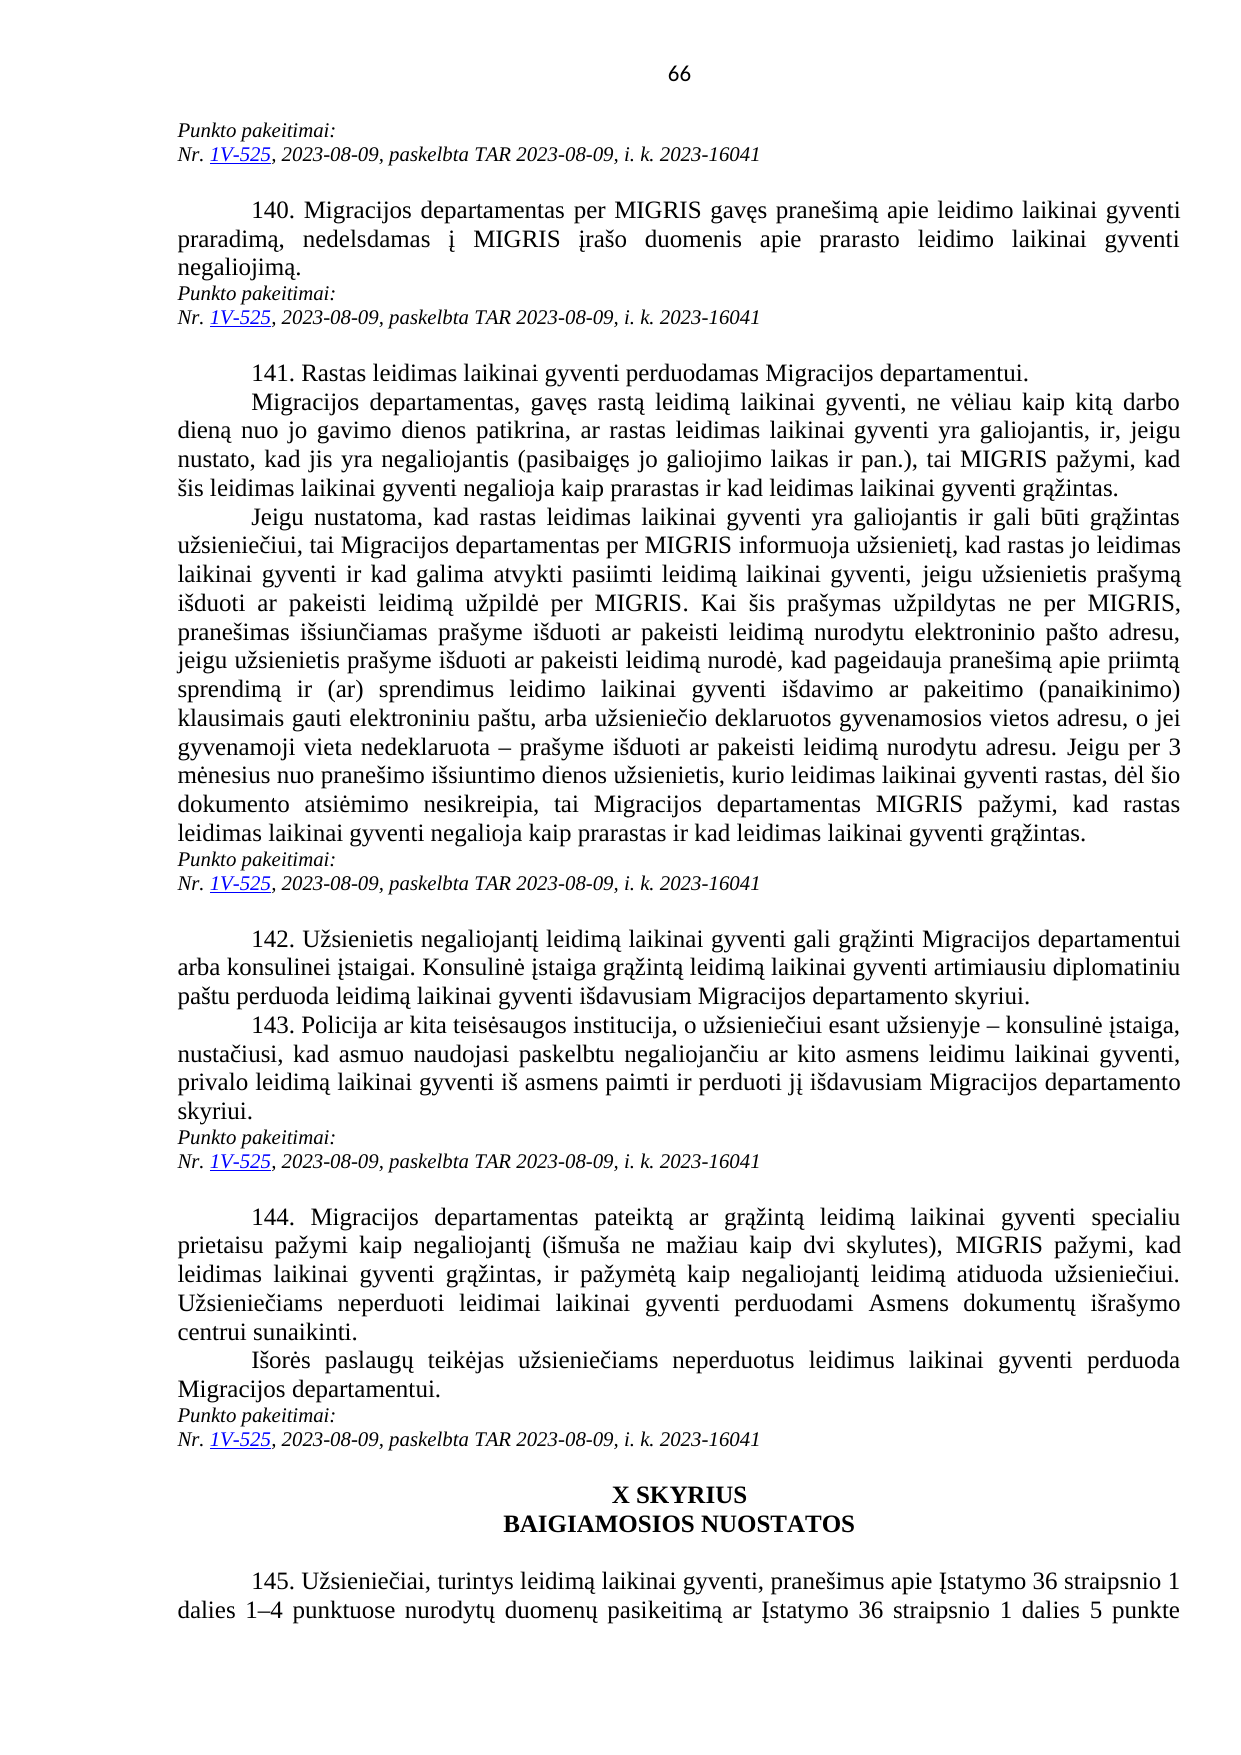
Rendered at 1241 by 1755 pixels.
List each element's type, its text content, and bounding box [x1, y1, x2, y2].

text X SKYRIUS [177, 1480, 1181, 1509]
text Migracijos departamentas, gavęs rastą leidimą laikinai gyventi, ne vėliau kaip kitą darbo dieną nuo jo gavimo dienos patikrina, ar rastas leidimas laikinai gyventi yra galiojantis, ir, jeigu nustato, kad jis yra negaliojantis (pasibaigęs jo galiojimo laikas ir pan.), tai MIGRIS pažymi, kad šis leidimas laikinai gyventi negalioja kaip prarastas ir kad leidimas laikinai gyventi grąžintas. [177, 387, 1181, 502]
text 143. Policija ar kita teisėsaugos institucija, o užsieniečiui esant užsienyje – konsulinė įstaiga, nustačiusi, kad asmuo naudojasi paskelbtu negaliojančiu ar kito asmens leidimu laikinai gyventi, privalo leidimą laikinai gyventi iš asmens paimti ir perduoti jį išdavusiam Migracijos departamento skyriui. [177, 1010, 1181, 1125]
text BAIGIAMOSIOS NUOSTATOS [177, 1509, 1181, 1537]
text Punkto pakeitimai: [177, 281, 1181, 305]
text Punkto pakeitimai: [177, 847, 1181, 871]
text Punkto pakeitimai: [177, 1125, 1181, 1149]
text Punkto pakeitimai: [177, 118, 1181, 142]
text Nr. 1V-525, 2023-08-09, paskelbta TAR 2023-08-09, i. k. 2023-16041 [177, 1149, 1181, 1173]
text 140. Migracijos departamentas per MIGRIS gavęs pranešimą apie leidimo laikinai gyventi praradimą, nedelsdamas į MIGRIS įrašo duomenis apie prarasto leidimo laikinai gyventi negaliojimą. [177, 195, 1181, 281]
text 142. Užsienietis negaliojantį leidimą laikinai gyventi gali grąžinti Migracijos departamentui arba konsulinei įstaigai. Konsulinė įstaiga grąžintą leidimą laikinai gyventi artimiausiu diplomatiniu paštu perduoda leidimą laikinai gyventi išdavusiam Migracijos departamento skyriui. [177, 924, 1181, 1010]
text Punkto pakeitimai: [177, 1403, 1181, 1427]
text 141. Rastas leidimas laikinai gyventi perduodamas Migracijos departamentui. [177, 358, 1181, 387]
text 144. Migracijos departamentas pateiktą ar grąžintą leidimą laikinai gyventi specialiu prietaisu pažymi kaip negaliojantį (išmuša ne mažiau kaip dvi skylutes), MIGRIS pažymi, kad leidimas laikinai gyventi grąžintas, ir pažymėtą kaip negaliojantį leidimą atiduoda užsieniečiui. Užsieniečiams neperduoti leidimai laikinai gyventi perduodami Asmens dokumentų išrašymo centrui sunaikinti. [177, 1202, 1181, 1346]
text Nr. 1V-525, 2023-08-09, paskelbta TAR 2023-08-09, i. k. 2023-16041 [177, 1427, 1181, 1451]
text Nr. 1V-525, 2023-08-09, paskelbta TAR 2023-08-09, i. k. 2023-16041 [177, 142, 1181, 166]
text 145. Užsieniečiai, turintys leidimą laikinai gyventi, pranešimus apie Įstatymo 36 straipsnio 1 dalies 1–4 punktuose nurodytų duomenų pasikeitimą ar Įstatymo 36 straipsnio 1 dalies 5 punkte [177, 1566, 1181, 1624]
text Nr. 1V-525, 2023-08-09, paskelbta TAR 2023-08-09, i. k. 2023-16041 [177, 871, 1181, 895]
text Jeigu nustatoma, kad rastas leidimas laikinai gyventi yra galiojantis ir gali būti grąžintas užsieniečiui, tai Migracijos departamentas per MIGRIS informuoja užsienietį, kad rastas jo leidimas laikinai gyventi ir kad galima atvykti pasiimti leidimą laikinai gyventi, jeigu užsienietis prašymą išduoti ar pakeisti leidimą užpildė per MIGRIS. Kai šis prašymas užpildytas ne per MIGRIS, pranešimas išsiunčiamas prašyme išduoti ar pakeisti leidimą nurodytu elektroninio pašto adresu, jeigu užsienietis prašyme išduoti ar pakeisti leidimą nurodė, kad pageidauja pranešimą apie priimtą sprendimą ir (ar) sprendimus leidimo laikinai gyventi išdavimo ar pakeitimo (panaikinimo) klausimais gauti elektroniniu paštu, arba užsieniečio deklaruotos gyvenamosios vietos adresu, o jei gyvenamoji vieta nedeklaruota – prašyme išduoti ar pakeisti leidimą nurodytu adresu. Jeigu per 3 mėnesius nuo pranešimo išsiuntimo dienos užsienietis, kurio leidimas laikinai gyventi rastas, dėl šio dokumento atsiėmimo nesikreipia, tai Migracijos departamentas MIGRIS pažymi, kad rastas leidimas laikinai gyventi negalioja kaip prarastas ir kad leidimas laikinai gyventi grąžintas. [177, 502, 1181, 847]
text Išorės paslaugų teikėjas užsieniečiams neperduotus leidimus laikinai gyventi perduoda Migracijos departamentui. [177, 1346, 1181, 1403]
text Nr. 1V-525, 2023-08-09, paskelbta TAR 2023-08-09, i. k. 2023-16041 [177, 305, 1181, 329]
